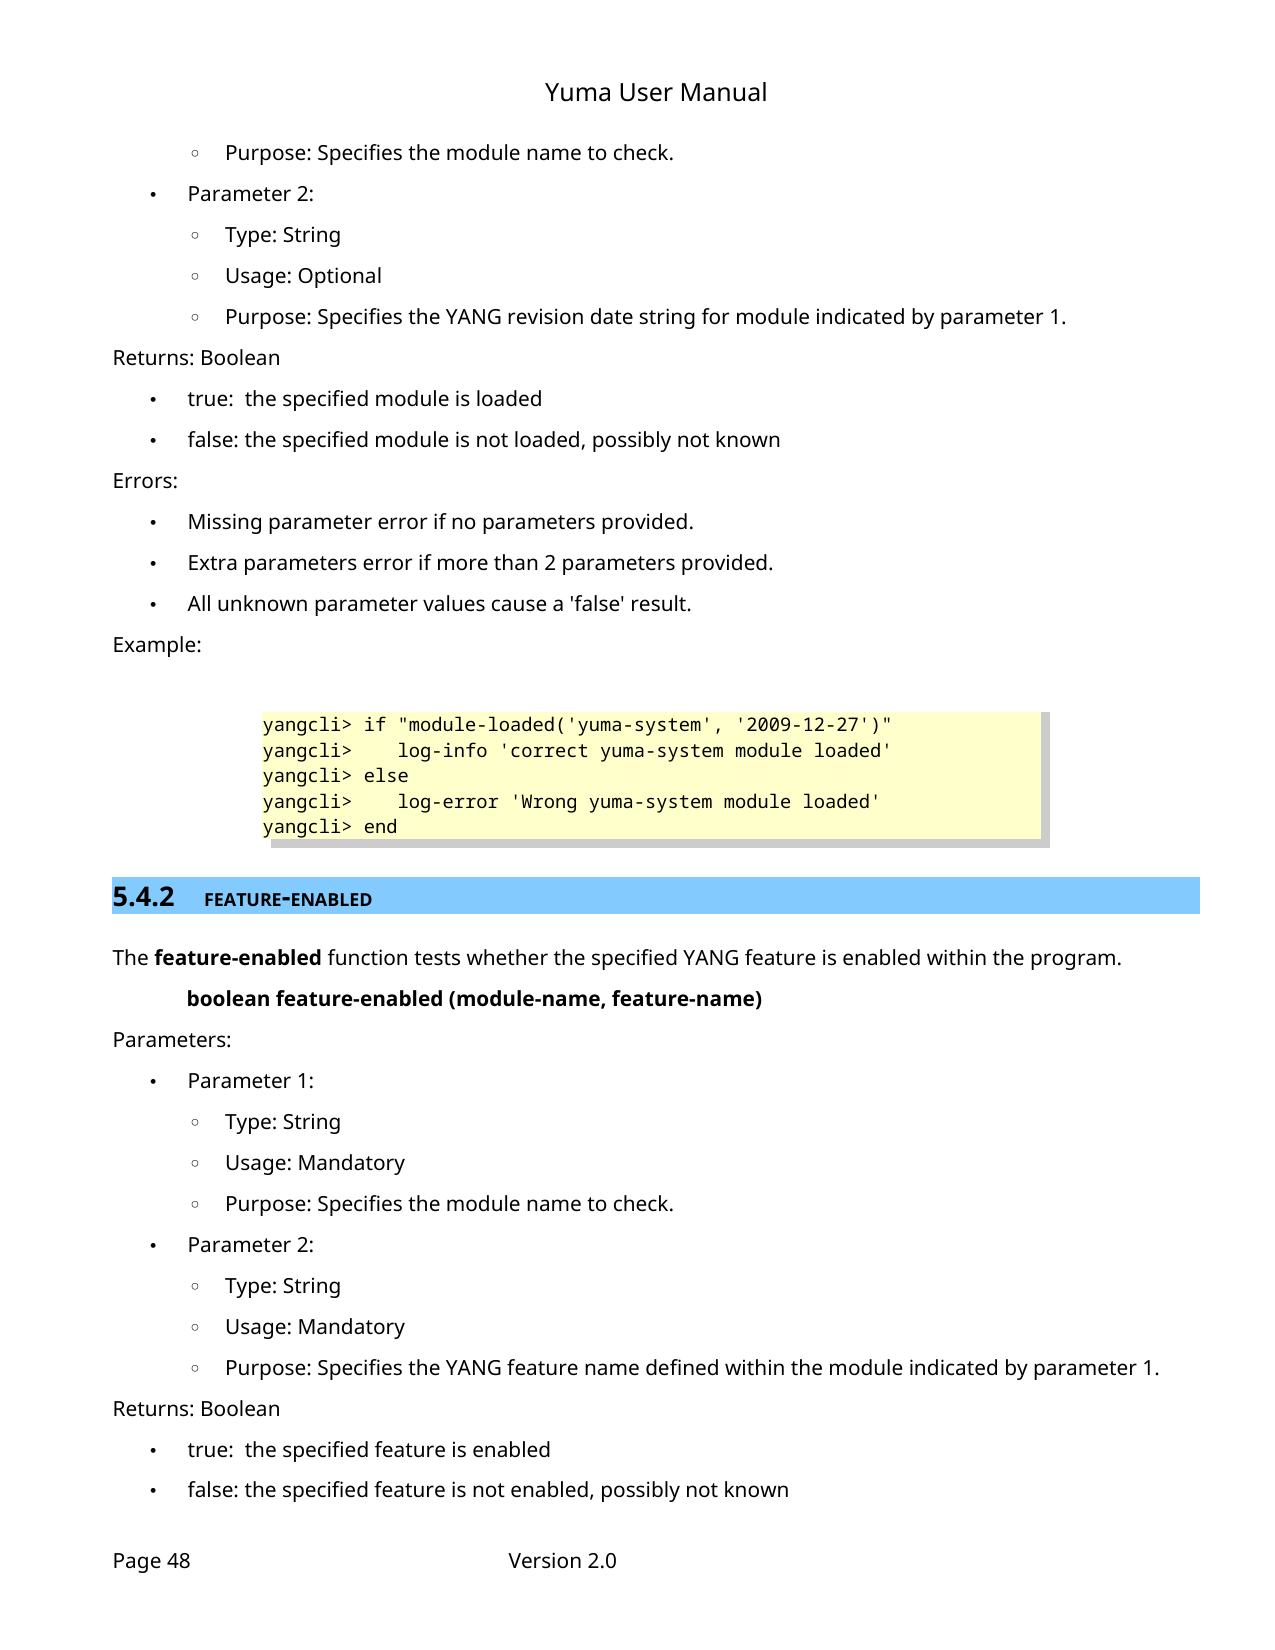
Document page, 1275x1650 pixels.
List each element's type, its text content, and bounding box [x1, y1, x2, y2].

list Parameter 1: [150, 1066, 1200, 1095]
list Usage: Mandatory [187, 1312, 1200, 1340]
list Usage: Optional [187, 261, 1200, 290]
list false: the specified module is not loaded, possibly not known [150, 425, 1200, 453]
list Missing parameter error if no parameters provided. [150, 507, 1200, 535]
text The feature-enabled function tests whether the specified YANG feature is enabled within the program. [112, 943, 1200, 972]
text Parameters: [112, 1025, 1200, 1054]
list Type: String [187, 1271, 1200, 1299]
text yangcli> log-error 'Wrong yuma-system module loaded' [262, 788, 1041, 814]
list true: the specified feature is enabled [150, 1435, 1200, 1463]
text yangcli> if "module-loaded('yuma-system', '2009-12-27')" [262, 712, 1041, 737]
list false: the specified feature is not enabled, possibly not known [150, 1476, 1200, 1504]
list All unknown parameter values cause a 'false' result. [150, 589, 1200, 617]
list Purpose: Specifies the module name to check. [187, 138, 1200, 167]
text Errors: [112, 466, 1200, 494]
list Purpose: Specifies the YANG revision date string for module indicated by parameter 1. [187, 302, 1200, 331]
subtitle feature-enabled [112, 877, 1200, 914]
text Returns: Boolean [112, 1394, 1200, 1422]
list Purpose: Specifies the YANG feature name defined within the module indicated by parameter 1. [187, 1353, 1200, 1381]
list Type: String [187, 220, 1200, 249]
list Usage: Mandatory [187, 1148, 1200, 1177]
text yangcli> else [262, 763, 1041, 788]
text yangcli> log-info 'correct yuma-system module loaded' [262, 737, 1041, 763]
list Purpose: Specifies the module name to check. [187, 1189, 1200, 1217]
text yangcli> end [262, 814, 1041, 839]
list Type: String [187, 1107, 1200, 1136]
list Extra parameters error if more than 2 parameters provided. [150, 548, 1200, 576]
text Example: [112, 630, 1200, 658]
text Returns: Boolean [112, 343, 1200, 372]
list true: the specified module is loaded [150, 384, 1200, 413]
list Parameter 2: [150, 1230, 1200, 1258]
text boolean feature-enabled (module-name, feature-name) [112, 984, 1200, 1013]
list Parameter 2: [150, 179, 1200, 208]
